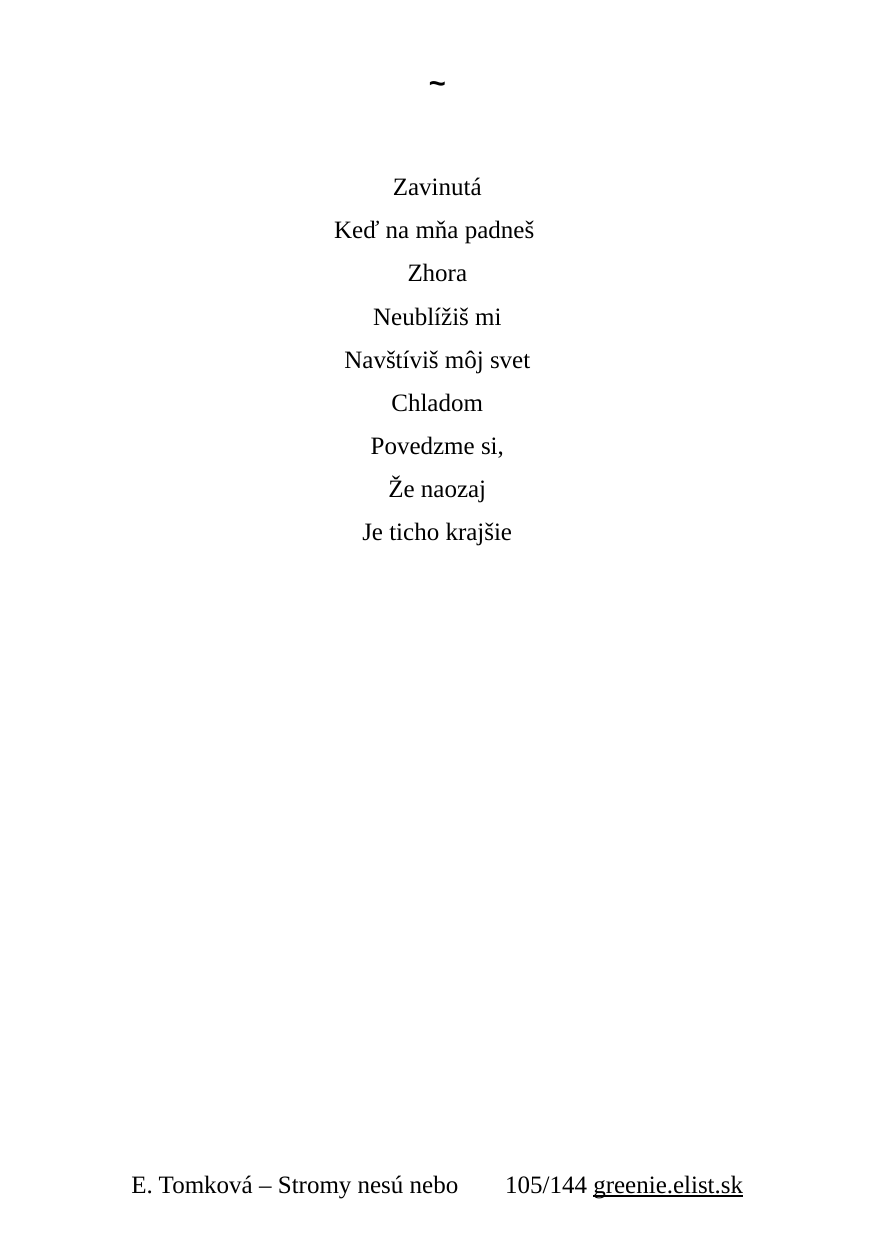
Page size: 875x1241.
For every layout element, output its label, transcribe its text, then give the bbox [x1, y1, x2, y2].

text Je ticho krajšie [41, 517, 833, 546]
text Chladom [41, 388, 833, 417]
text Navštíviš môj svet [41, 345, 833, 373]
text Zavinutá [41, 129, 833, 201]
text Povedzme si, [41, 431, 833, 460]
subtitle ~ [41, 66, 833, 100]
text Že naozaj [41, 474, 833, 503]
text Keď na mňa padneš [41, 215, 833, 244]
text Neublížiš mi [41, 302, 833, 330]
text Zhora [41, 258, 833, 287]
